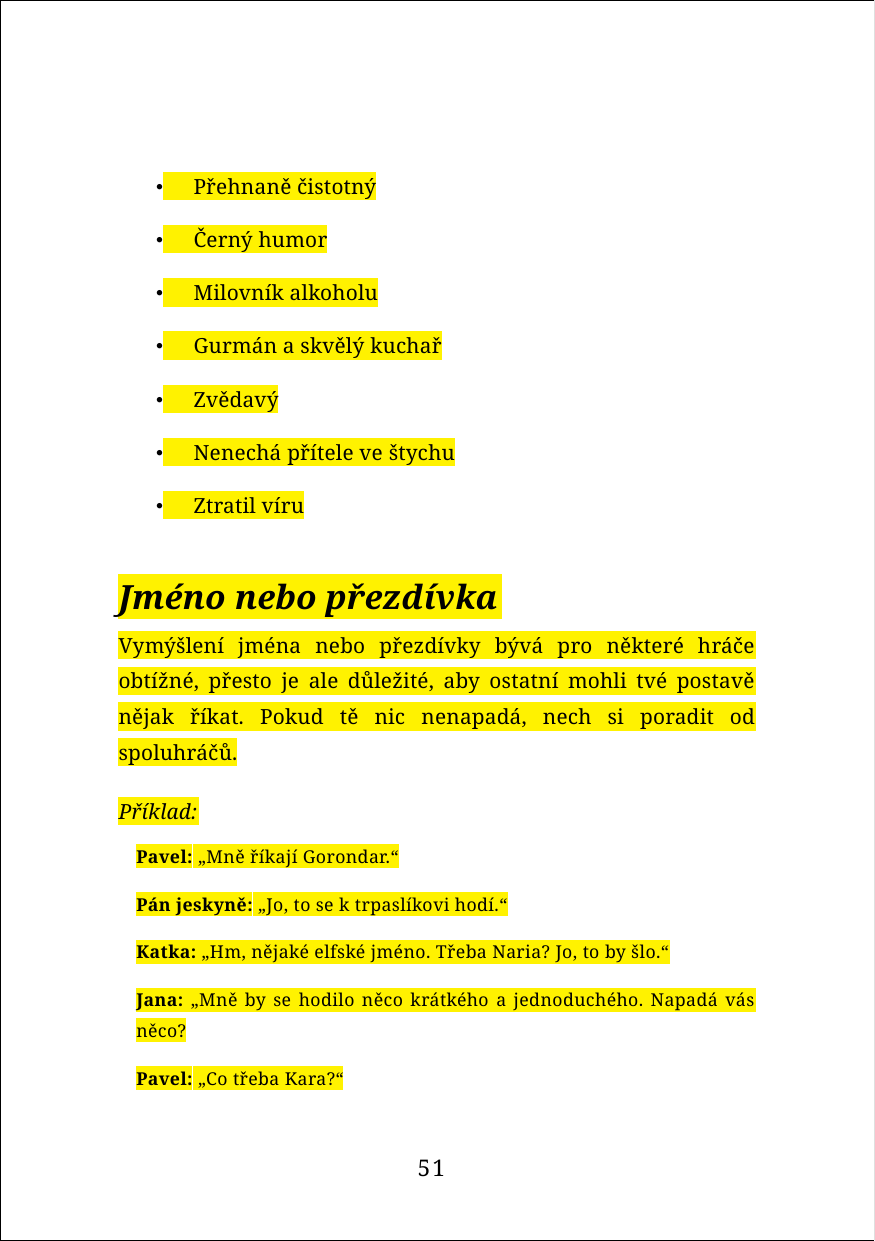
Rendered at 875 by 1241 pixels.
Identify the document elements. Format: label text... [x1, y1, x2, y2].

text Pán jeskyně: „Jo, to se k trpaslíkovi hodí.“ [136, 892, 756, 916]
text Katka: „Hm, nějaké elfské jméno. Třeba Naria? Jo, to by šlo.“ [136, 940, 756, 964]
text Pavel: „Co třeba Kara?“ [136, 1066, 756, 1090]
list Gurmán a skvělý kuchař [156, 331, 756, 360]
list Nenechá přítele ve štychu [156, 438, 756, 466]
list Milovník alkoholu [156, 278, 756, 307]
text Příklad: [118, 797, 756, 825]
list Přehnaně čistotný [156, 172, 756, 200]
subtitle Jméno nebo přezdívka [118, 574, 756, 619]
list Zvědavý [156, 385, 756, 413]
text Pavel: „Mně říkají Gorondar.“ [136, 844, 756, 868]
text Jana: „Mně by se hodilo něco krátkého a jednoduchého. Napadá vás něco? [136, 988, 756, 1042]
text Vymýšlení jména nebo přezdívky bývá pro některé hráče obtížné, přesto je ale důležité, aby ostatní mohli tvé postavě nějak říkat. Pokud tě nic nenapadá, nech si poradit od spoluhráčů. [118, 631, 756, 766]
list Ztratil víru [156, 491, 756, 519]
list Černý humor [156, 225, 756, 253]
